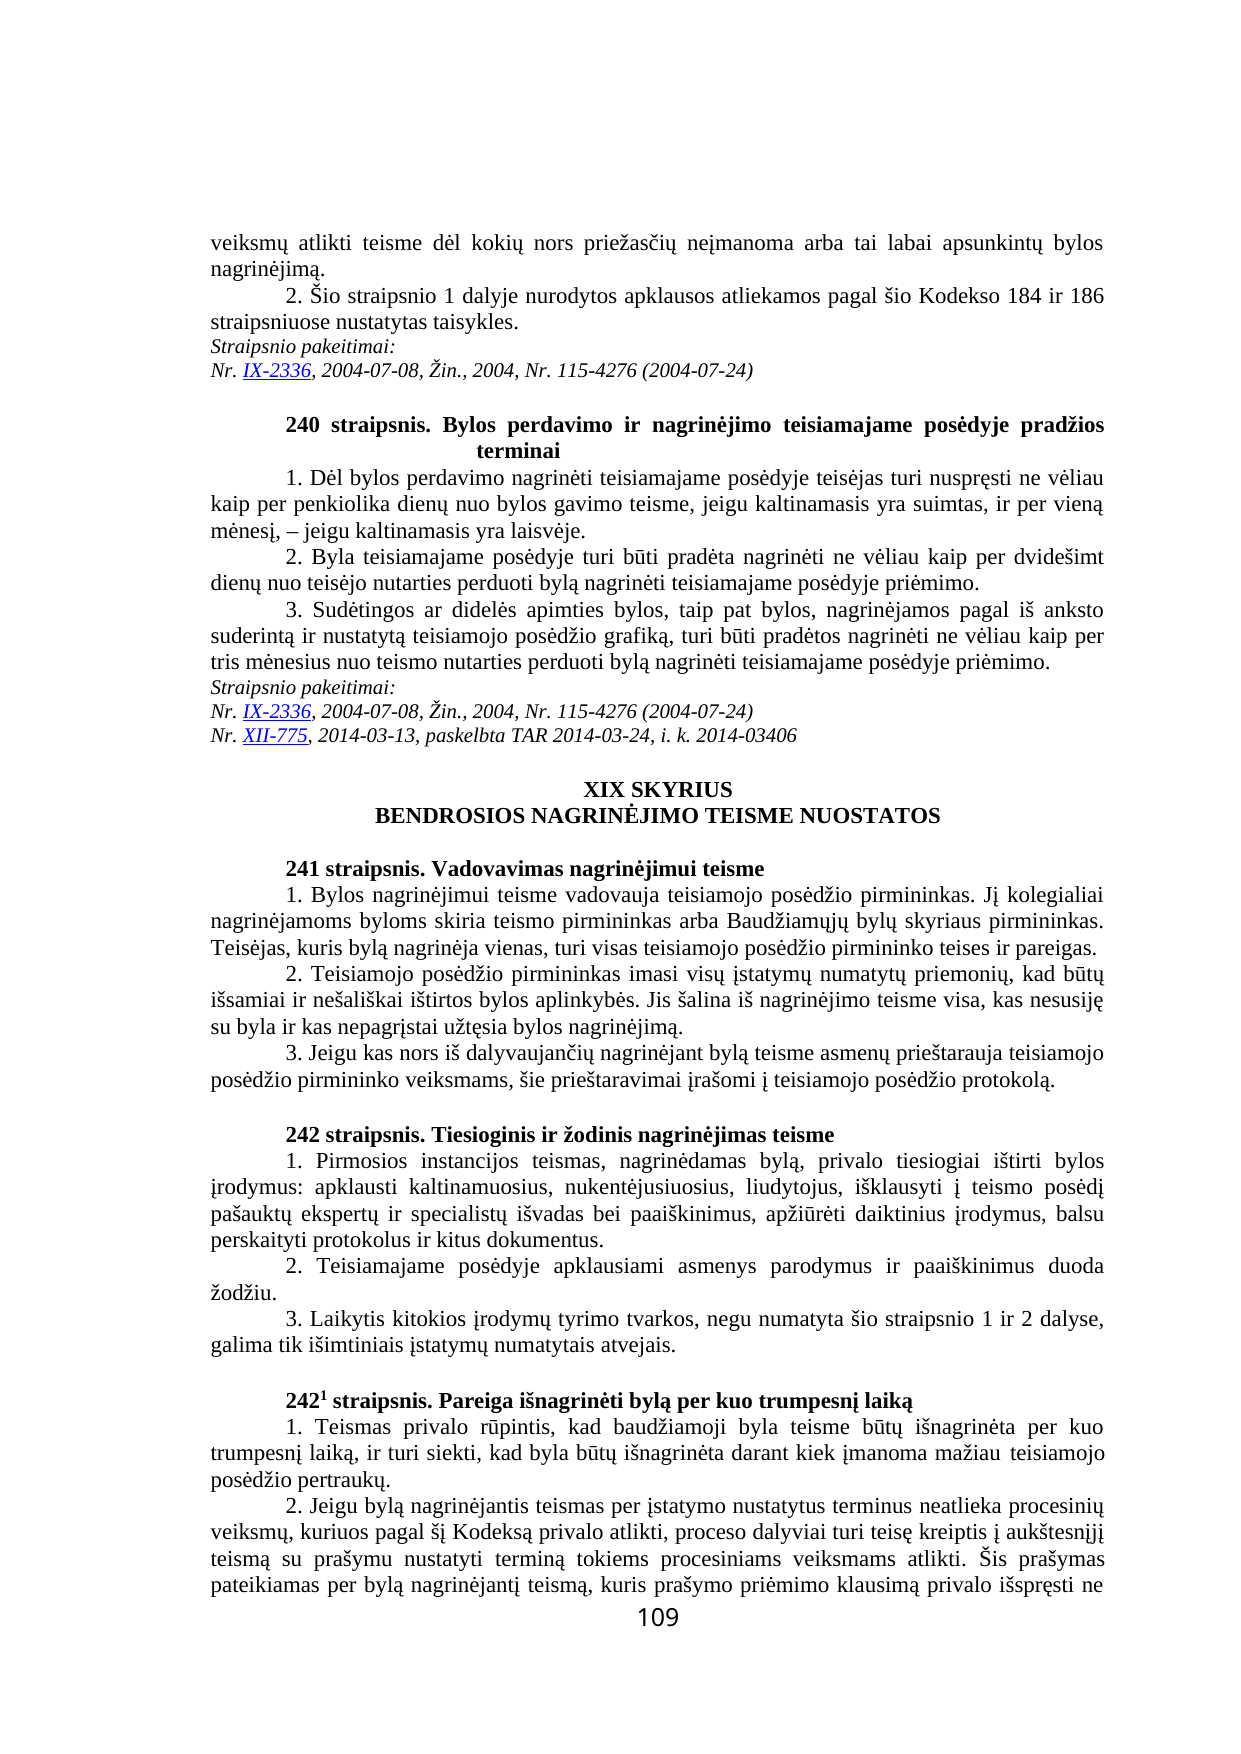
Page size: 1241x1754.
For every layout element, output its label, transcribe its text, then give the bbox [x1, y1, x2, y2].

subtitle XIX skyrius [210, 776, 1105, 802]
text 2. Teisiamojo posėdžio pirmininkas imasi visų įstatymų numatytų priemonių, kad būtų išsamiai ir nešališkai ištirtos bylos aplinkybės. Jis šalina iš nagrinėjimo teisme visa, kas nesusiję su byla ir kas nepagrįstai užtęsia bylos nagrinėjimą. [210, 960, 1105, 1039]
text 2421 straipsnis. Pareiga išnagrinėti bylą per kuo trumpesnį laiką [210, 1387, 1105, 1413]
text 2. Šio straipsnio 1 dalyje nurodytos apklausos atliekamos pagal šio Kodekso 184 ir 186 straipsniuose nustatytas taisykles. [210, 282, 1105, 334]
text Straipsnio pakeitimai: [210, 675, 1105, 699]
text 2. Byla teisiamajame posėdyje turi būti pradėta nagrinėti ne vėliau kaip per dvidešimt dienų nuo teisėjo nutarties perduoti bylą nagrinėti teisiamajame posėdyje priėmimo. [210, 543, 1105, 596]
text 2. Teisiamajame posėdyje apklausiami asmenys parodymus ir paaiškinimus duoda žodžiu. [210, 1252, 1105, 1305]
text 3. Laikytis kitokios įrodymų tyrimo tvarkos, negu numatyta šio straipsnio 1 ir 2 dalyse, galima tik išimtiniais įstatymų numatytais atvejais. [210, 1305, 1105, 1358]
text 242 straipsnis. Tiesioginis ir žodinis nagrinėjimas teisme [210, 1121, 1105, 1147]
text 241 straipsnis. Vadovavimas nagrinėjimui teisme [210, 855, 1105, 881]
text Nr. IX-2336, 2004-07-08, Žin., 2004, Nr. 115-4276 (2004-07-24) [210, 358, 1105, 382]
text 3. Jeigu kas nors iš dalyvaujančių nagrinėjant bylą teisme asmenų prieštarauja teisiamojo posėdžio pirmininko veiksmams, šie prieštaravimai įrašomi į teisiamojo posėdžio protokolą. [210, 1039, 1105, 1092]
text 1. Teismas privalo rūpintis, kad baudžiamoji byla teisme būtų išnagrinėta per kuo trumpesnį laiką, ir turi siekti, kad byla būtų išnagrinėta darant kiek įmanoma mažiau teisiamojo posėdžio pertraukų. [210, 1413, 1105, 1492]
text 2. Jeigu bylą nagrinėjantis teismas per įstatymo nustatytus terminus neatlieka procesinių veiksmų, kuriuos pagal šį Kodeksą privalo atlikti, proceso dalyviai turi teisę kreiptis į aukštesnįjį teismą su prašymu nustatyti terminą tokiems procesiniams veiksmams atlikti. Šis prašymas pateikiamas per bylą nagrinėjantį teismą, kuris prašymo priėmimo klausimą privalo išspręsti ne [210, 1492, 1105, 1597]
text veiksmų atlikti teisme dėl kokių nors priežasčių neįmanoma arba tai labai apsunkintų bylos nagrinėjimą. [210, 229, 1105, 282]
text Nr. XII-775, 2014-03-13, paskelbta TAR 2014-03-24, i. k. 2014-03406 [210, 723, 1105, 747]
text 3. Sudėtingos ar didelės apimties bylos, taip pat bylos, nagrinėjamos pagal iš anksto suderintą ir nustatytą teisiamojo posėdžio grafiką, turi būti pradėtos nagrinėti ne vėliau kaip per tris mėnesius nuo teismo nutarties perduoti bylą nagrinėti teisiamajame posėdyje priėmimo. [210, 596, 1105, 675]
text 1. Pirmosios instancijos teismas, nagrinėdamas bylą, privalo tiesiogiai ištirti bylos įrodymus: apklausti kaltinamuosius, nukentėjusiuosius, liudytojus, išklausyti į teismo posėdį pašauktų ekspertų ir specialistų išvadas bei paaiškinimus, apžiūrėti daiktinius įrodymus, balsu perskaityti protokolus ir kitus dokumentus. [210, 1147, 1105, 1252]
text 240 straipsnis. Bylos perdavimo ir nagrinėjimo teisiamajame posėdyje pradžios terminai [285, 411, 1105, 464]
text 1. Bylos nagrinėjimui teisme vadovauja teisiamojo posėdžio pirmininkas. Jį kolegialiai nagrinėjamoms byloms skiria teismo pirmininkas arba Baudžiamųjų bylų skyriaus pirmininkas. Teisėjas, kuris bylą nagrinėja vienas, turi visas teisiamojo posėdžio pirmininko teises ir pareigas. [210, 881, 1105, 960]
text 1. Dėl bylos perdavimo nagrinėti teisiamajame posėdyje teisėjas turi nuspręsti ne vėliau kaip per penkiolika dienų nuo bylos gavimo teisme, jeigu kaltinamasis yra suimtas, ir per vieną mėnesį, – jeigu kaltinamasis yra laisvėje. [210, 464, 1105, 543]
text Straipsnio pakeitimai: [210, 334, 1105, 358]
text Nr. IX-2336, 2004-07-08, Žin., 2004, Nr. 115-4276 (2004-07-24) [210, 699, 1105, 723]
text Bendrosios nagrinėjimo teisme nuostatos [210, 802, 1105, 828]
